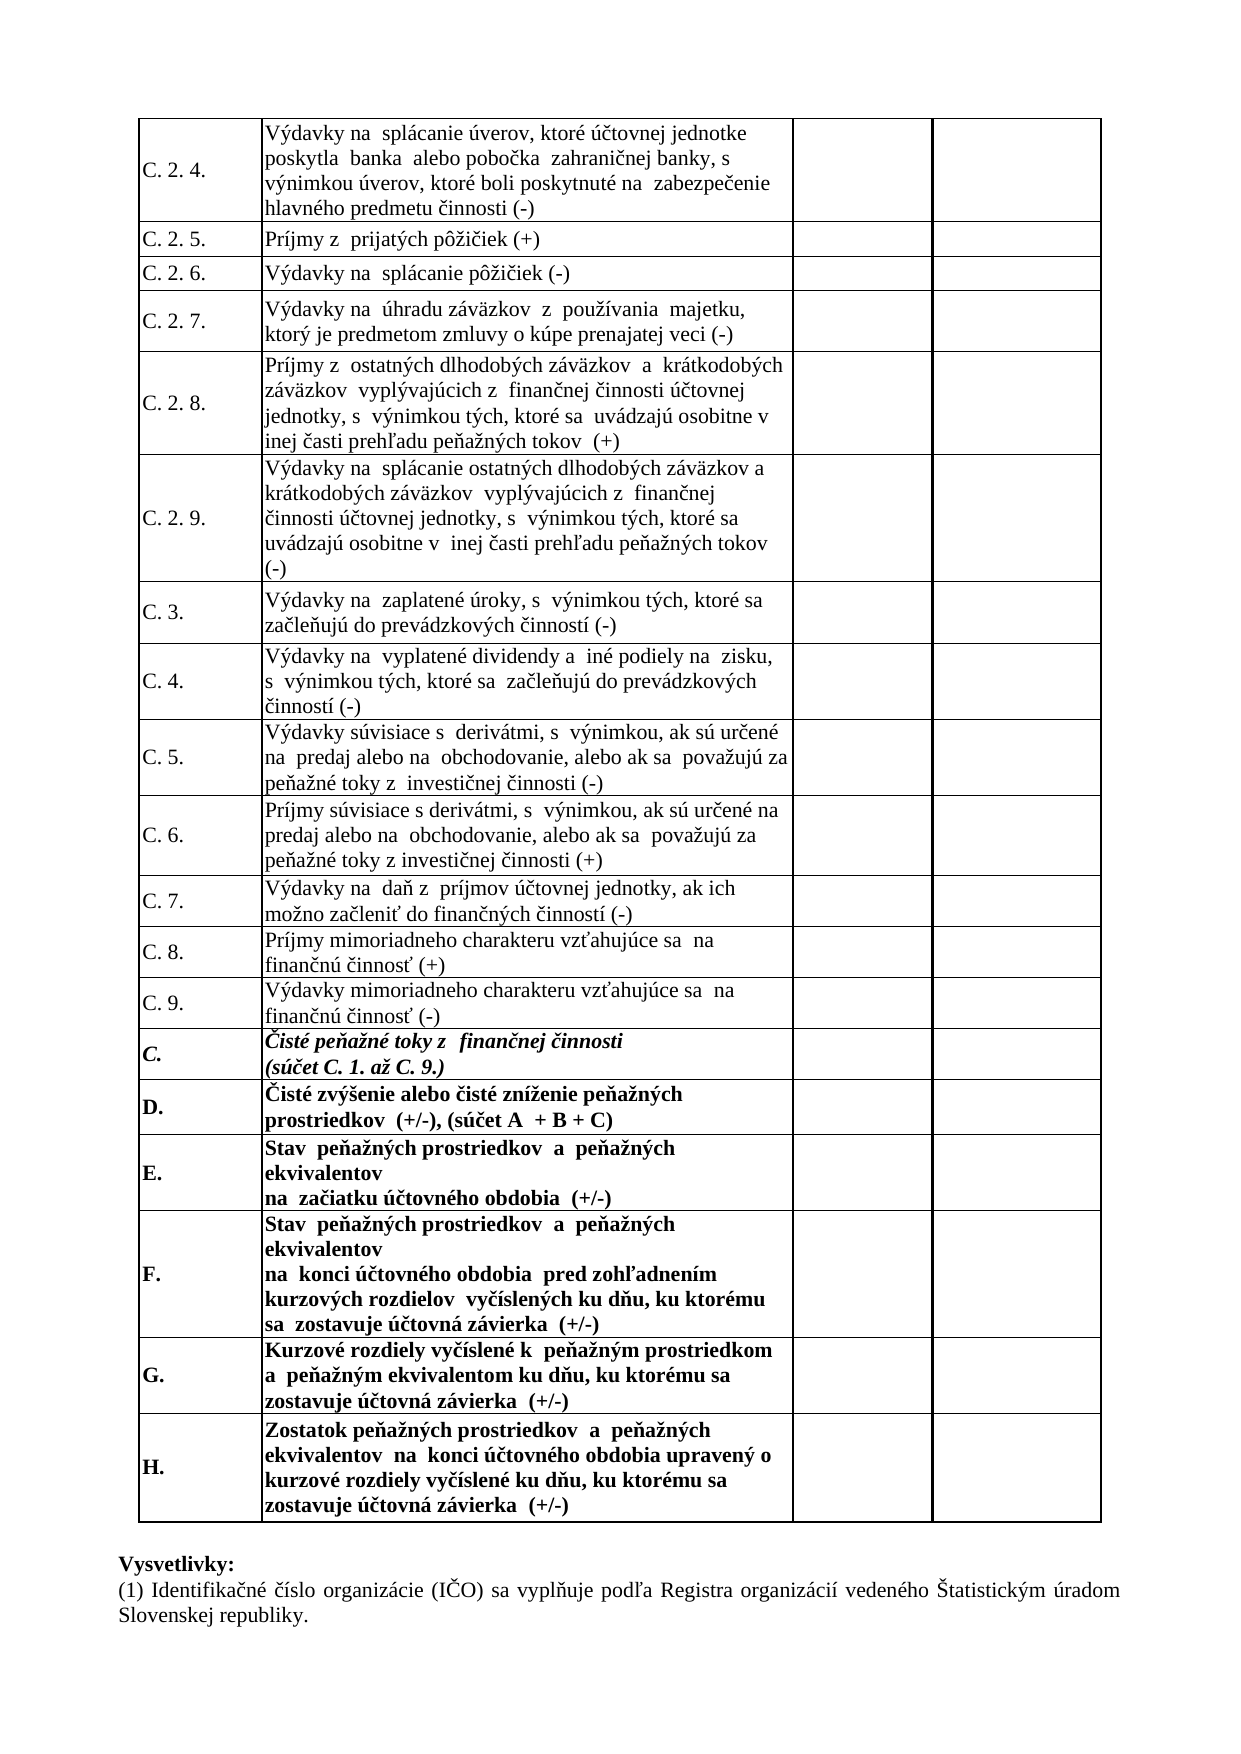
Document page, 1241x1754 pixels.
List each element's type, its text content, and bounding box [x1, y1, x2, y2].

table_cell C. 9. [140, 978, 261, 1028]
table_cell C. [140, 1029, 261, 1079]
table_cell [794, 644, 931, 718]
table_cell C. 3. [140, 582, 261, 642]
table_cell [934, 1338, 1100, 1413]
table_cell G. [140, 1338, 261, 1413]
table_cell [794, 1080, 931, 1134]
table_cell C. 6. [140, 796, 261, 874]
table_cell [794, 352, 931, 454]
table_cell Príjmy z ostatných dlhodobých záväzkov a krátkodobých záväzkov vyplývajúcich z finančnej činnosti účtovnej jednotky, s výnimkou tých, ktoré sa uvádzajú osobitne v inej časti prehľadu peňažných tokov (+) [263, 352, 792, 454]
table_cell C. 7. [140, 876, 261, 926]
table_cell [934, 455, 1100, 581]
table_cell C. 4. [140, 644, 261, 718]
table_cell [794, 222, 931, 256]
table_cell [794, 796, 931, 874]
table_cell Výdavky súvisiace s derivátmi, s výnimkou, ak sú určené na predaj alebo na obchodovanie, alebo ak sa považujú za peňažné toky z investičnej činnosti (-) [263, 720, 792, 795]
table_cell [934, 257, 1100, 290]
table_cell Výdavky na vyplatené dividendy a iné podiely na zisku, s výnimkou tých, ktoré sa začleňujú do prevádzkových činností (-) [263, 644, 792, 718]
table_cell Príjmy z prijatých pôžičiek (+) [263, 222, 792, 256]
table_cell Výdavky na daň z príjmov účtovnej jednotky, ak ich možno začleniť do finančných činností (-) [263, 876, 792, 926]
table_cell D. [140, 1080, 261, 1134]
table_cell Príjmy mimoriadneho charakteru vzťahujúce sa na finančnú činnosť (+) [263, 927, 792, 977]
table_cell Výdavky na splácanie pôžičiek (-) [263, 257, 792, 290]
table_cell [934, 796, 1100, 874]
table_cell Výdavky na zaplatené úroky, s výnimkou tých, ktoré sa začleňujú do prevádzkových činností (-) [263, 582, 792, 642]
table_cell [934, 644, 1100, 718]
table_cell [934, 876, 1100, 926]
table_cell Čisté peňažné toky z finančnej činnosti (súčet C. 1. až C. 9.) [263, 1029, 792, 1079]
table_cell [934, 978, 1100, 1028]
table_cell [934, 1414, 1100, 1521]
table_cell C. 2. 9. [140, 455, 261, 581]
table_cell [934, 1211, 1100, 1337]
table_cell [934, 1029, 1100, 1079]
text (1) Identifikačné číslo organizácie (IČO) sa vyplňuje podľa Registra organizácií vedeného Štatistickým úradom Slovenskej republiky. [118, 1577, 1122, 1627]
table_cell [934, 582, 1100, 642]
table_cell [794, 978, 931, 1028]
table_cell [794, 876, 931, 926]
table_cell [934, 927, 1100, 977]
table_cell Stav peňažných prostriedkov a peňažných ekvivalentov na začiatku účtovného obdobia (+/-) [263, 1135, 792, 1210]
table_cell F. [140, 1211, 261, 1337]
table_cell Výdavky na splácanie ostatných dlhodobých záväzkov a krátkodobých záväzkov vyplývajúcich z finančnej činnosti účtovnej jednotky, s výnimkou tých, ktoré sa uvádzajú osobitne v inej časti prehľadu peňažných tokov (-) [263, 455, 792, 581]
table_cell Príjmy súvisiace s derivátmi, s výnimkou, ak sú určené na predaj alebo na obchodovanie, alebo ak sa považujú za peňažné toky z investičnej činnosti (+) [263, 796, 792, 874]
table_cell [794, 720, 931, 795]
table_cell [794, 1135, 931, 1210]
table_cell C. 2. 4. [140, 119, 261, 221]
table_cell Výdavky mimoriadneho charakteru vzťahujúce sa na finančnú činnosť (-) [263, 978, 792, 1028]
table_cell [794, 927, 931, 977]
table_cell [934, 119, 1100, 221]
table_cell [934, 291, 1100, 351]
table_cell E. [140, 1135, 261, 1210]
table_cell Zostatok peňažných prostriedkov a peňažných ekvivalentov na konci účtovného obdobia upravený o kurzové rozdiely vyčíslené ku dňu, ku ktorému sa zostavuje účtovná závierka (+/-) [263, 1414, 792, 1521]
table_cell [794, 291, 931, 351]
table_cell [934, 720, 1100, 795]
table_cell [934, 1080, 1100, 1134]
table_cell [794, 455, 931, 581]
table_cell [794, 1414, 931, 1521]
table_cell [934, 222, 1100, 256]
table_cell Výdavky na úhradu záväzkov z používania majetku, ktorý je predmetom zmluvy o kúpe prenajatej veci (-) [263, 291, 792, 351]
table_cell C. 2. 6. [140, 257, 261, 290]
table_cell [794, 1029, 931, 1079]
table_cell C. 5. [140, 720, 261, 795]
table_cell C. 2. 8. [140, 352, 261, 454]
table_cell [794, 257, 931, 290]
table_cell [934, 352, 1100, 454]
table_cell Stav peňažných prostriedkov a peňažných ekvivalentov na konci účtovného obdobia pred zohľadnením kurzových rozdielov vyčíslených ku dňu, ku ktorému sa zostavuje účtovná závierka (+/-) [263, 1211, 792, 1337]
table_cell [794, 119, 931, 221]
table_cell Výdavky na splácanie úverov, ktoré účtovnej jednotke poskytla banka alebo pobočka zahraničnej banky, s výnimkou úverov, ktoré boli poskytnuté na zabezpečenie hlavného predmetu činnosti (-) [263, 119, 792, 221]
table_cell H. [140, 1414, 261, 1521]
text Vysvetlivky: [118, 1551, 1122, 1577]
table_cell Kurzové rozdiely vyčíslené k peňažným prostriedkom a peňažným ekvivalentom ku dňu, ku ktorému sa zostavuje účtovná závierka (+/-) [263, 1338, 792, 1413]
table_cell Čisté zvýšenie alebo čisté zníženie peňažných prostriedkov (+/-), (súčet A + B + C) [263, 1080, 792, 1134]
table_cell C. 8. [140, 927, 261, 977]
table_cell [794, 582, 931, 642]
table_cell [794, 1211, 931, 1337]
table_cell [934, 1135, 1100, 1210]
table_cell C. 2. 7. [140, 291, 261, 351]
table_cell [794, 1338, 931, 1413]
table_cell C. 2. 5. [140, 222, 261, 256]
